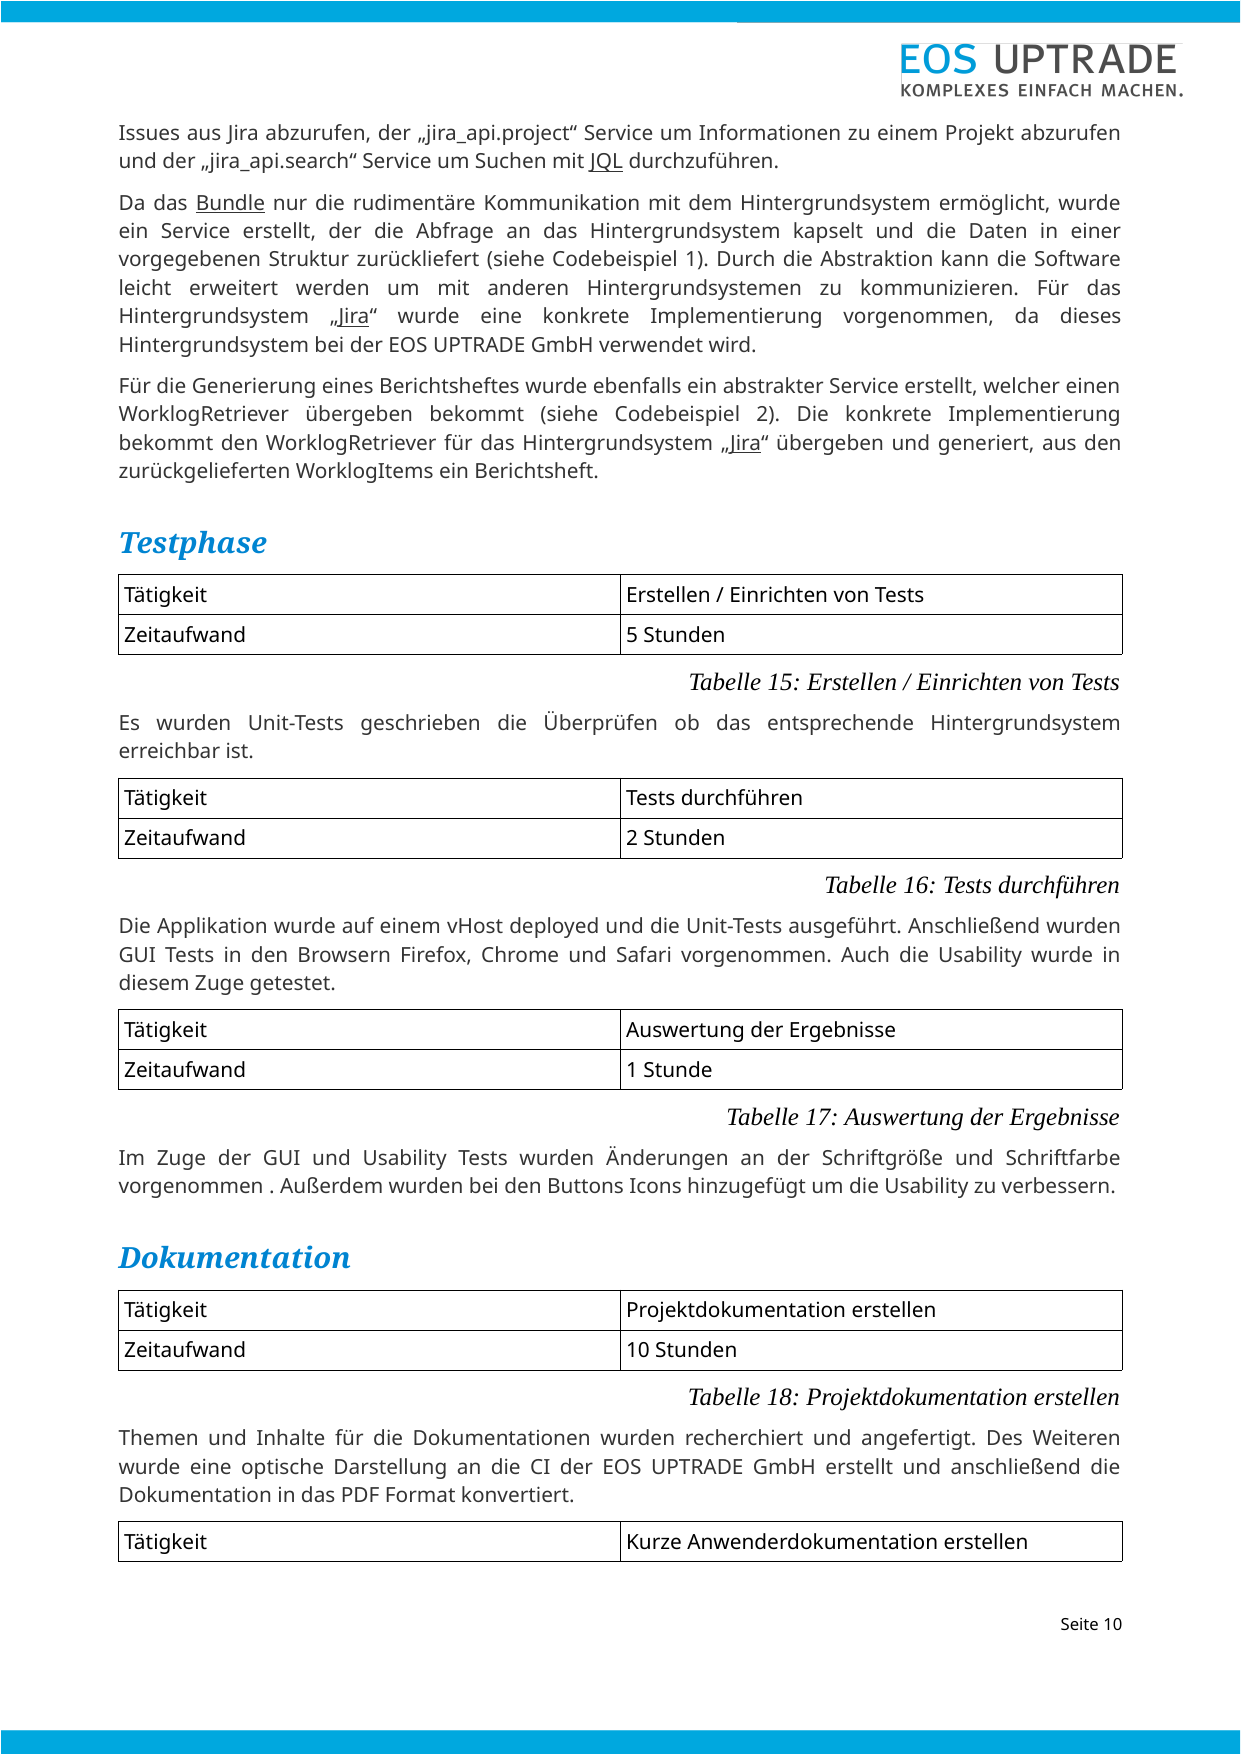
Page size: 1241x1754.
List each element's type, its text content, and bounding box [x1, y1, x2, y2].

table_header Tätigkeit [119, 1522, 620, 1561]
table_cell Zeitaufwand [119, 819, 620, 857]
table_cell 1 Stunde [621, 1050, 1122, 1089]
text Es wurden Unit-Tests geschrieben die Überprüfen ob das entsprechende Hintergrundsystem erreichbar ist. [118, 708, 1122, 765]
table_header Tests durchführen [621, 779, 1122, 817]
text Die Applikation wurde auf einem vHost deployed und die Unit-Tests ausgeführt. Anschließend wurden GUI Tests in den Browsern Firefox, Chrome und Safari vorgenommen. Auch die Usability wurde in diesem Zuge getestet. [118, 911, 1122, 997]
text Tabelle 17: Auswertung der Ergebnisse [118, 1102, 1122, 1130]
subtitle Dokumentation [118, 1237, 1122, 1277]
text Da das Bundle nur die rudimentäre Kommunikation mit dem Hintergrundsystem ermöglicht, wurde ein Service erstellt, der die Abfrage an das Hintergrundsystem kapselt und die Daten in einer vorgegebenen Struktur zurückliefert (siehe Codebeispiel 1). Durch die Abstraktion kann die Software leicht erweitert werden um mit anderen Hintergrundsystemen zu kommunizieren. Für das Hintergrundsystem „Jira“ wurde eine konkrete Implementierung vorgenommen, da dieses Hintergrundsystem bei der EOS UPTRADE GmbH verwendet wird. [118, 188, 1122, 358]
table_header Tätigkeit [119, 575, 620, 614]
text Themen und Inhalte für die Dokumentationen wurden recherchiert und angefertigt. Des Weiteren wurde eine optische Darstellung an die CI der EOS UPTRADE GmbH erstellt und anschließend die Dokumentation in das PDF Format konvertiert. [118, 1423, 1122, 1509]
text Für die Generierung eines Berichtsheftes wurde ebenfalls ein abstrakter Service erstellt, welcher einen WorklogRetriever übergeben bekommt (siehe Codebeispiel 2). Die konkrete Implementierung bekommt den WorklogRetriever für das Hintergrundsystem „Jira“ übergeben und generiert, aus den zurückgelieferten WorklogItems ein Berichtsheft. [118, 371, 1122, 484]
subtitle Testphase [118, 522, 1122, 562]
text Im Zuge der GUI und Usability Tests wurden Änderungen an der Schriftgröße und Schriftfarbe vorgenommen . Außerdem wurden bei den Buttons Icons hinzugefügt um die Usability zu verbessern. [118, 1143, 1122, 1200]
table_cell Zeitaufwand [119, 615, 620, 654]
table_header Tätigkeit [119, 779, 620, 817]
table_cell 2 Stunden [621, 819, 1122, 857]
table_cell 10 Stunden [621, 1331, 1122, 1369]
table_cell Zeitaufwand [119, 1331, 620, 1369]
text Tabelle 16: Tests durchführen [118, 870, 1122, 899]
table_cell 5 Stunden [621, 615, 1122, 654]
text Issues aus Jira abzurufen, der „jira_api.project“ Service um Informationen zu einem Projekt abzurufen und der „jira_api.search“ Service um Suchen mit JQL durchzuführen. [118, 118, 1122, 175]
table_cell Zeitaufwand [119, 1050, 620, 1089]
table_header Auswertung der Ergebnisse [621, 1010, 1122, 1049]
table_header Erstellen / Einrichten von Tests [621, 575, 1122, 614]
table_header Tätigkeit [119, 1291, 620, 1329]
table_header Projektdokumentation erstellen [621, 1291, 1122, 1329]
table_header Tätigkeit [119, 1010, 620, 1049]
table_header Kurze Anwenderdokumentation erstellen [621, 1522, 1122, 1561]
text Tabelle 15: Erstellen / Einrichten von Tests [118, 667, 1122, 696]
picture [1, 23, 1240, 1730]
text Tabelle 18: Projektdokumentation erstellen [118, 1382, 1122, 1411]
